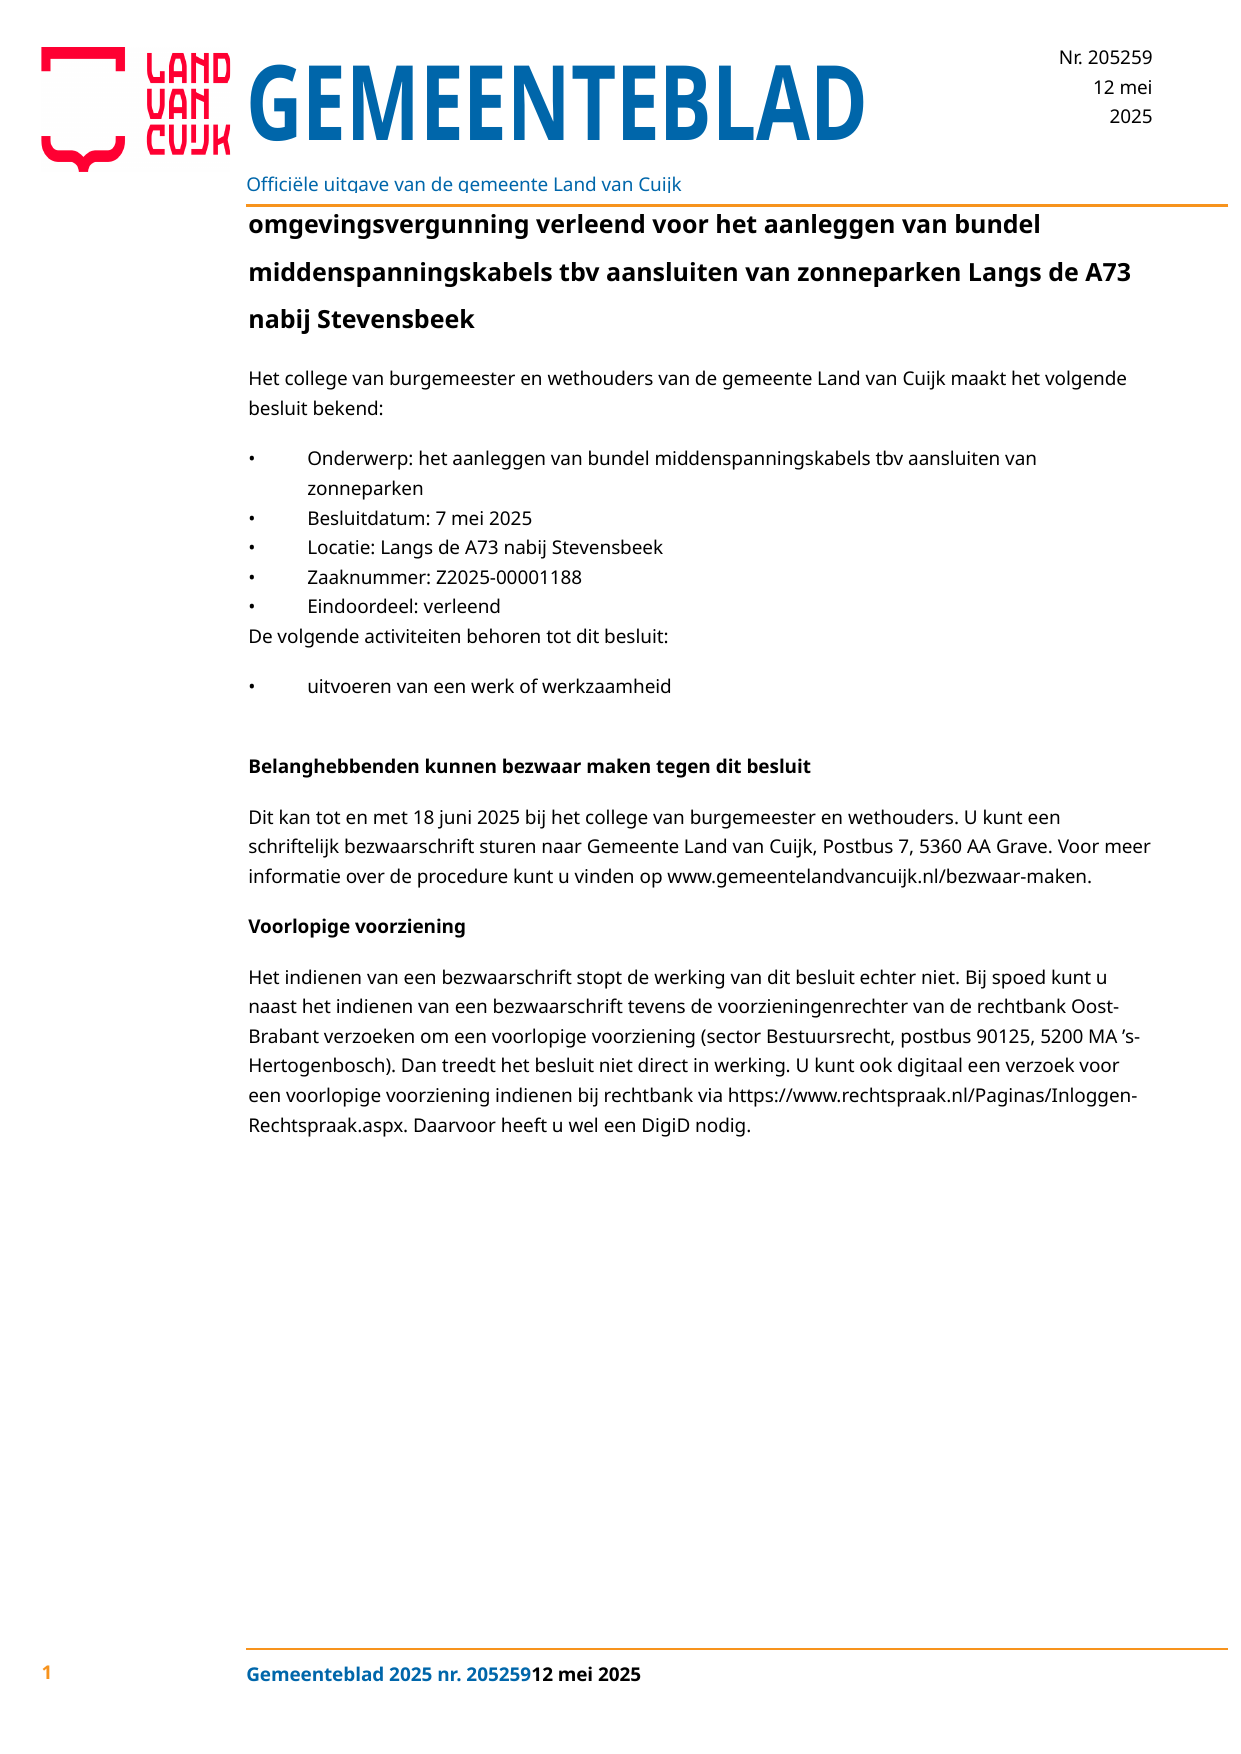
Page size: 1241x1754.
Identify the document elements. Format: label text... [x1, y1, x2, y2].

list Eindoordeel: verleend [248, 593, 1152, 619]
picture [41, 47, 231, 172]
list Locatie: Langs de A73 nabij Stevensbeek [248, 534, 1152, 560]
text omgevingsvergunning verleend voor het aanleggen van bundel middenspanningskabels tbv aansluiten van zonneparken Langs de A73 nabij Stevensbeek [248, 207, 1152, 336]
text Dit kan tot en met 18 juni 2025 bij het college van burgemeester en wethouders. U kunt een schriftelijk bezwaarschrift sturen naar Gemeente Land van Cuijk, Postbus 7, 5360 AA Grave. Voor meer informatie over de procedure kunt u vinden op www.gemeentelandvancuijk.nl/bezwaar-maken. [248, 804, 1152, 889]
list Zaaknummer: Z2025-00001188 [248, 564, 1152, 589]
list Onderwerp: het aanleggen van bundel middenspanningskabels tbv aansluiten van zonneparken [248, 446, 1152, 501]
text De volgende activiteiten behoren tot dit besluit: [248, 623, 1152, 649]
list Besluitdatum: 7 mei 2025 [248, 505, 1152, 530]
text Voorlopige voorziening [248, 913, 1152, 939]
text Het college van burgemeester en wethouders van de gemeente Land van Cuijk maakt het volgende besluit bekend: [248, 366, 1152, 421]
text Het indienen van een bezwaarschrift stopt de werking van dit besluit echter niet. Bij spoed kunt u naast het indienen van een bezwaarschrift tevens de voorzieningenrechter van de rechtbank Oost-Brabant verzoeken om een voorlopige voorziening (sector Bestuursrecht, postbus 90125, 5200 MA ’s-Hertogenbosch). Dan treedt het besluit niet direct in werking. U kunt ook digitaal een verzoek voor een voorlopige voorziening indienen bij rechtbank via https://www.rechtspraak.nl/Paginas/Inloggen-Rechtspraak.aspx. Daarvoor heeft u wel een DigiD nodig. [248, 964, 1152, 1137]
text Belanghebbenden kunnen bezwaar maken tegen dit besluit [248, 753, 1152, 779]
list uitvoeren van een werk of werkzaamheid [248, 673, 1152, 699]
